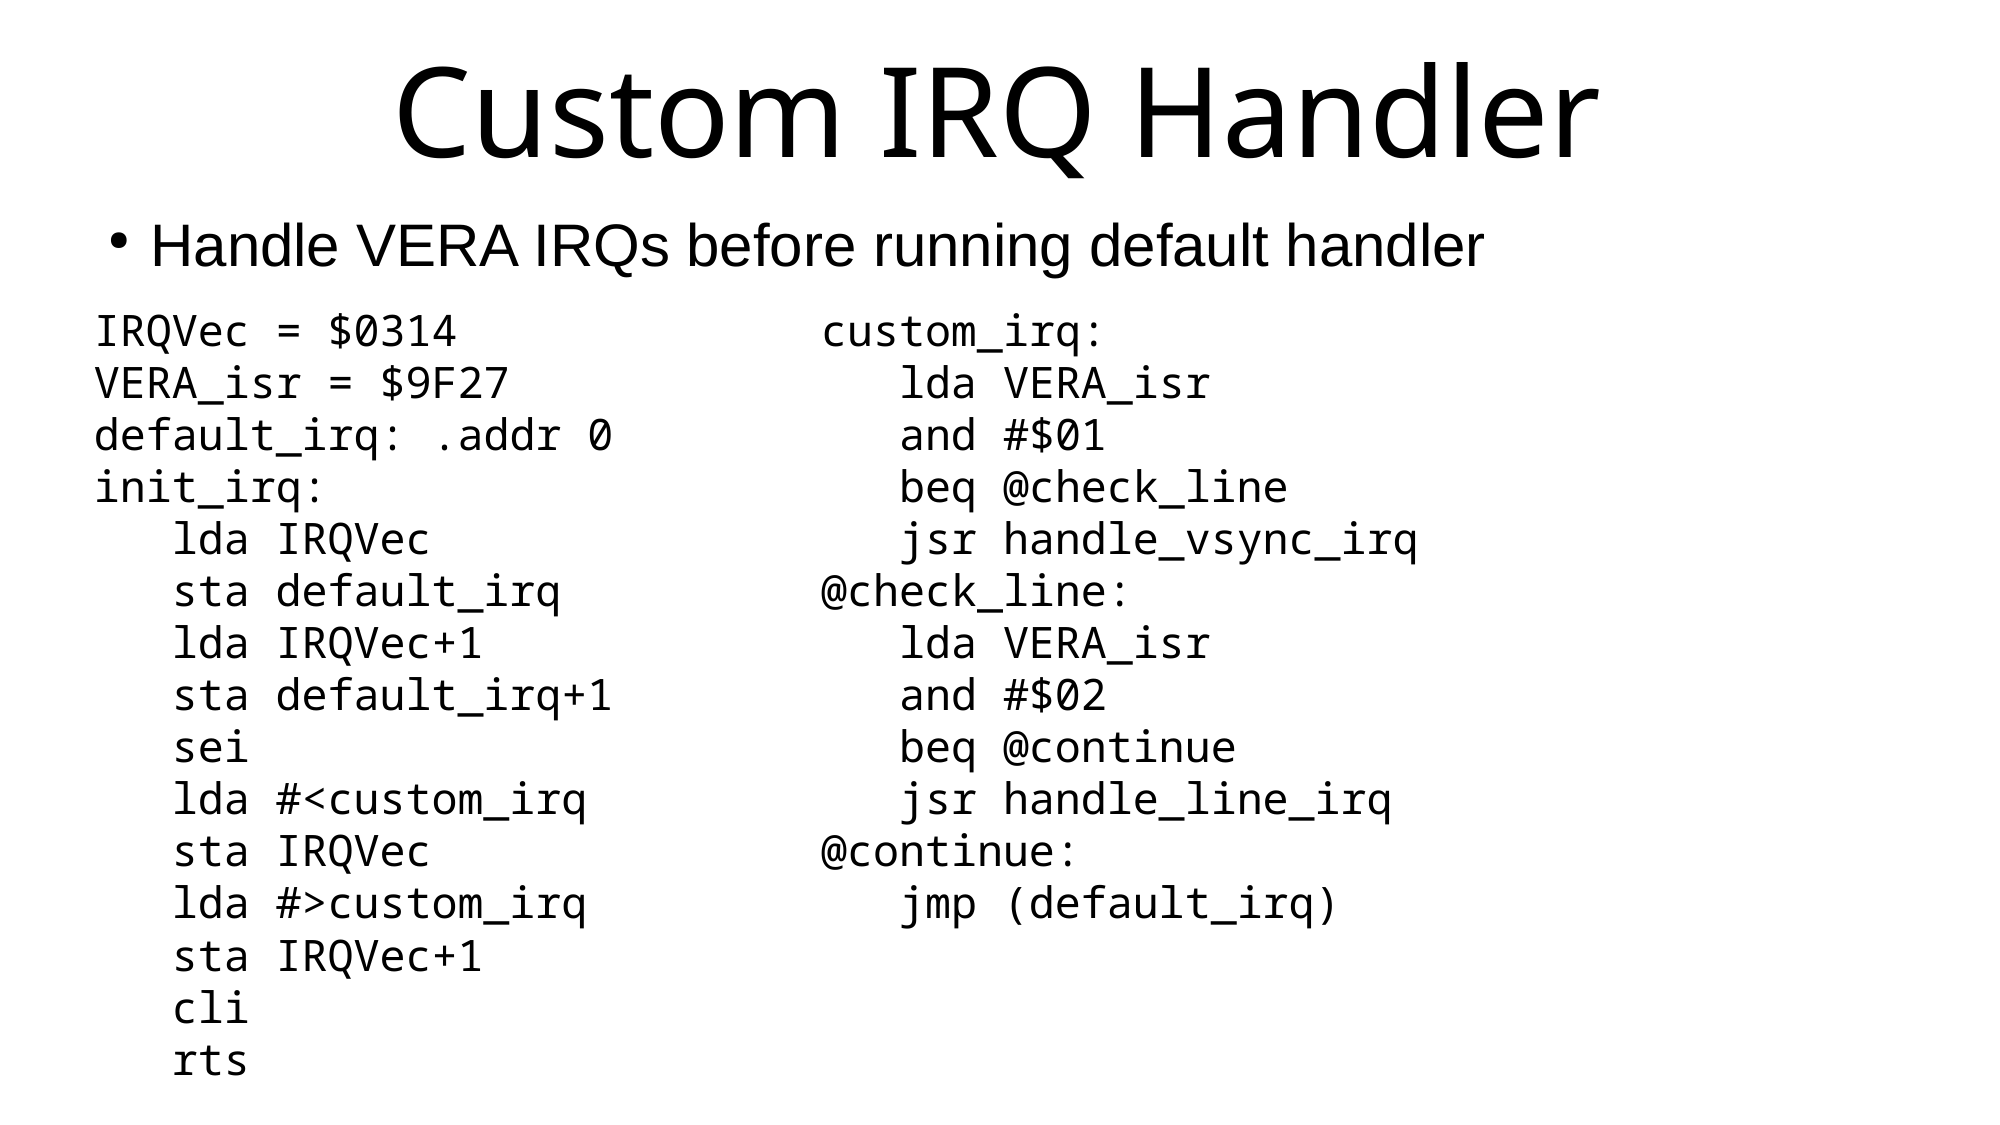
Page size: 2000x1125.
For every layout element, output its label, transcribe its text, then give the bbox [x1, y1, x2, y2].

list Handle VERA IRQs before running default handler IRQVec = $0314 custom_irq: VERA_isr = $9F27 lda VERA_isr default_irq: .addr 0 and #$01 init_irq: beq @check_line lda IRQVec jsr handle_vsync_irq sta default_irq @check_line: lda IRQVec+1 lda VERA_isr sta default_irq+1 and #$02 sei beq @continue lda #<custom_irq jsr handle_line_irq sta IRQVec @continue: lda #>custom_irq jmp (default_irq) sta IRQVec+1 cli rts [78, 199, 1921, 1096]
title Custom IRQ Handler [30, 38, 1966, 195]
